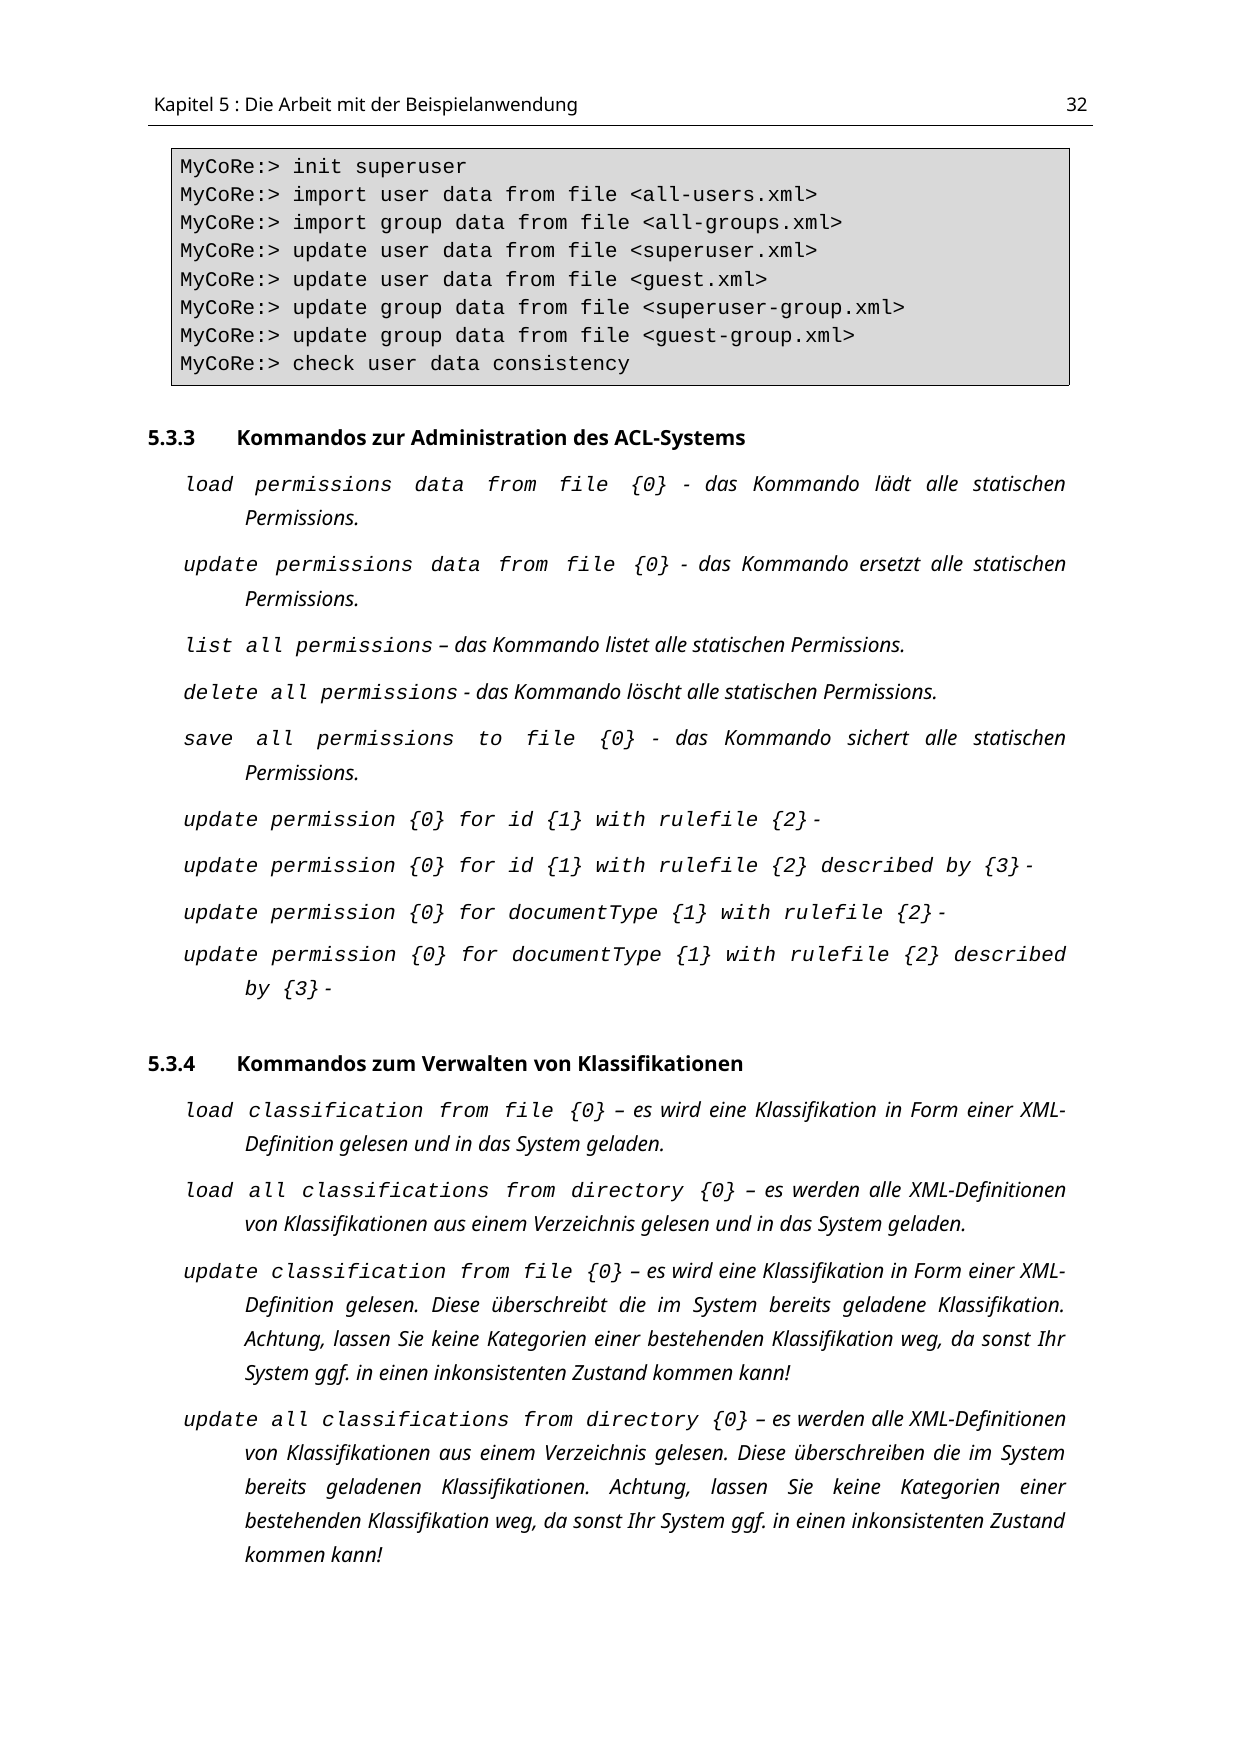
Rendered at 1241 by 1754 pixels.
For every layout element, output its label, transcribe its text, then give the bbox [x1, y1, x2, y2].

list delete all permissions - das Kommando löscht alle statischen Permissions. [183, 677, 1069, 705]
list update permission {0} for id {1} with rulefile {2} described by {3} - [183, 851, 1069, 879]
list update permission {0} for documentType {1} with rulefile {2} - [183, 897, 1069, 926]
list update permission {0} for documentType {1} with rulefile {2} described by {3} - [183, 944, 1069, 1002]
list update classification from file {0} – es wird eine Klassifikation in Form einer XML-Definition gelesen. Diese überschreibt die im System bereits geladene Klassifikation. Achtung, lassen Sie keine Kategorien einer bestehenden Klassifikation weg, da sonst Ihr System ggf. in einen inkonsistenten Zustand kommen kann! [183, 1256, 1069, 1386]
list load permissions data from file {0} - das Kommando lädt alle statischen Permissions. [183, 469, 1069, 531]
list update permission {0} for id {1} with rulefile {2} - [183, 804, 1069, 832]
subtitle Kommandos zum Verwalten von Klassifikationen [148, 1049, 1092, 1077]
list load all classifications from directory {0} – es werden alle XML-Definitionen von Klassifikationen aus einem Verzeichnis gelesen und in das System geladen. [183, 1175, 1069, 1238]
text MyCoRe:> init superuser MyCoRe:> import user data from file <all-users.xml> MyCoRe:> import group data from file <all-groups.xml> MyCoRe:> update user data from file <superuser.xml> MyCoRe:> update user data from file <guest.xml> MyCoRe:> update group data from file <superuser-group.xml> MyCoRe:> update group data from file <guest-group.xml> MyCoRe:> check user data consistency [172, 149, 1069, 385]
list update permissions data from file {0} - das Kommando ersetzt alle statischen Permissions. [183, 549, 1069, 612]
list update all classifications from directory {0} – es werden alle XML-Definitionen von Klassifikationen aus einem Verzeichnis gelesen. Diese überschreiben die im System bereits geladenen Klassifikationen. Achtung, lassen Sie keine Kategorien einer bestehenden Klassifikation weg, da sonst Ihr System ggf. in einen inkonsistenten Zustand kommen kann! [183, 1404, 1069, 1568]
list save all permissions to file {0} - das Kommando sichert alle statischen Permissions. [183, 723, 1069, 786]
list list all permissions – das Kommando listet alle statischen Permissions. [183, 630, 1069, 659]
list load classification from file {0} – es wird eine Klassifikation in Form einer XML-Definition gelesen und in das System geladen. [183, 1095, 1069, 1157]
subtitle Kommandos zur Administration des ACL-Systems [148, 423, 1092, 452]
